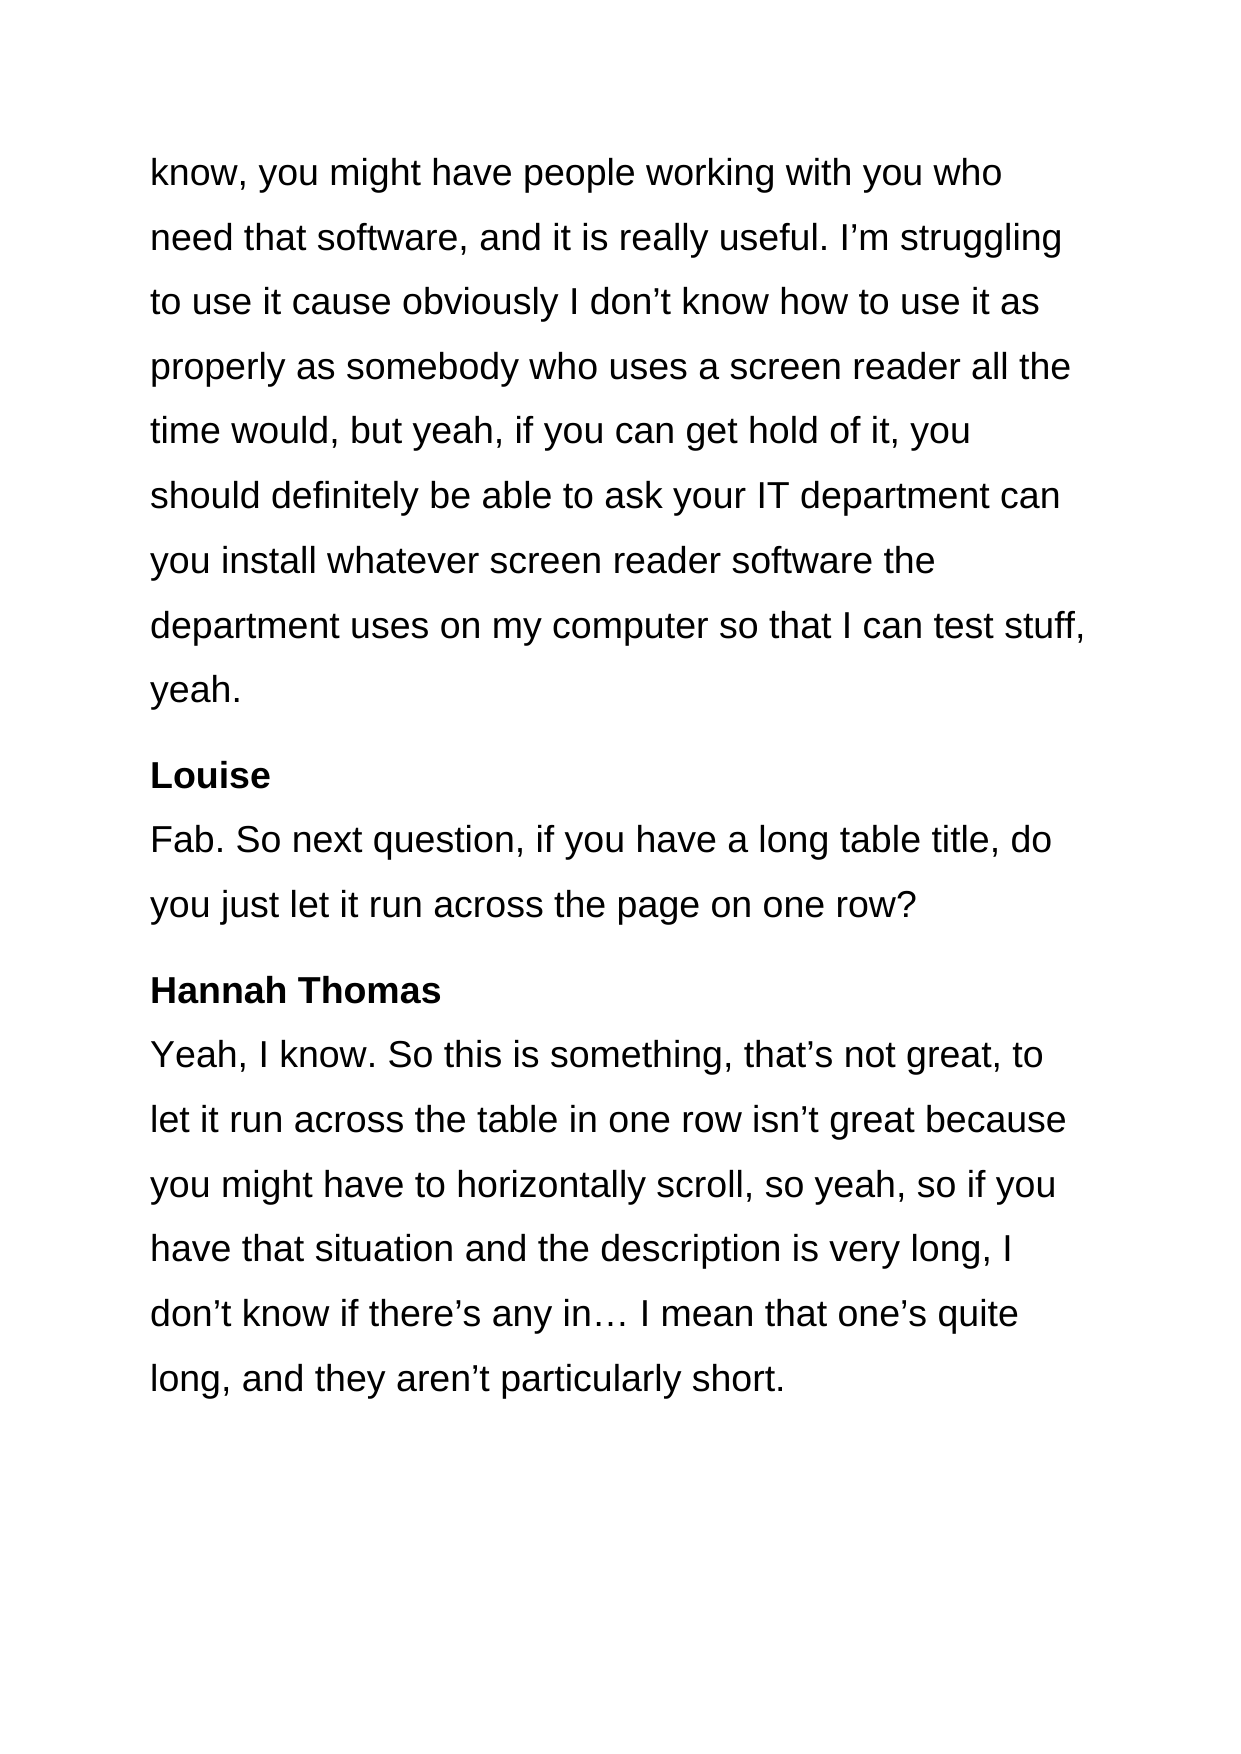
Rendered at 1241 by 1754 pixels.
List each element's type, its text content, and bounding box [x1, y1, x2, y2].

text Fab. So next question, if you have a long table title, do you just let it run across the page on one row? [150, 818, 1090, 926]
subtitle Hannah Thomas [150, 968, 1090, 1011]
subtitle Louise [150, 753, 1090, 796]
text Yeah, I know. So this is something, that’s not great, to let it run across the table in one row isn’t great because you might have to horizontally scroll, so yeah, so if you have that situation and the description is very long, I don’t know if there’s any in… I mean that one’s quite long, and they aren’t particularly short. [150, 1033, 1090, 1399]
text know, you might have people working with you who need that software, and it is really useful. I’m struggling to use it cause obviously I don’t know how to use it as properly as somebody who uses a screen reader all the time would, but yeah, if you can get hold of it, you should definitely be able to ask your IT department can you install whatever screen reader software the department uses on my computer so that I can test stuff, yeah. [150, 150, 1090, 711]
